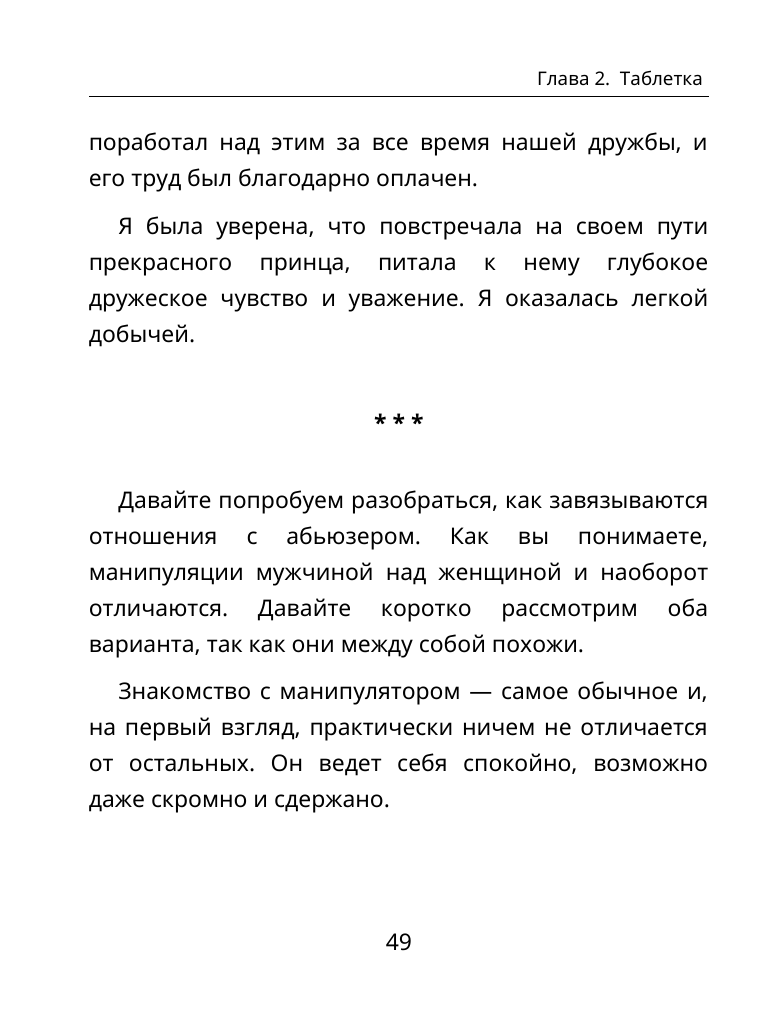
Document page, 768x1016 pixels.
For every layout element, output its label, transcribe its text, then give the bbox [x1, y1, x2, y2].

subtitle * * * [88, 407, 709, 438]
text Знакомство с манипулятором — самое обычное и, на первый взгляд, практически ничем не отличается от остальных. Он ведет себя спокойно, возможно даже скромно и сдержано. [88, 675, 709, 814]
text поработал над этим за все время нашей дружбы, и его труд был благодарно оплачен. [88, 126, 709, 193]
text Давайте попробуем разобраться, как завязываются отношения с абьюзером. Как вы понимаете, манипуляции мужчиной над женщиной и наоборот отличаются. Давайте коротко рассмотрим оба варианта, так как они между собой похожи. [88, 484, 709, 659]
text Я была уверена, что повстречала на своем пути прекрасного принца, питала к нему глубокое дружеское чувство и уважение. Я оказалась легкой добычей. [88, 210, 709, 349]
